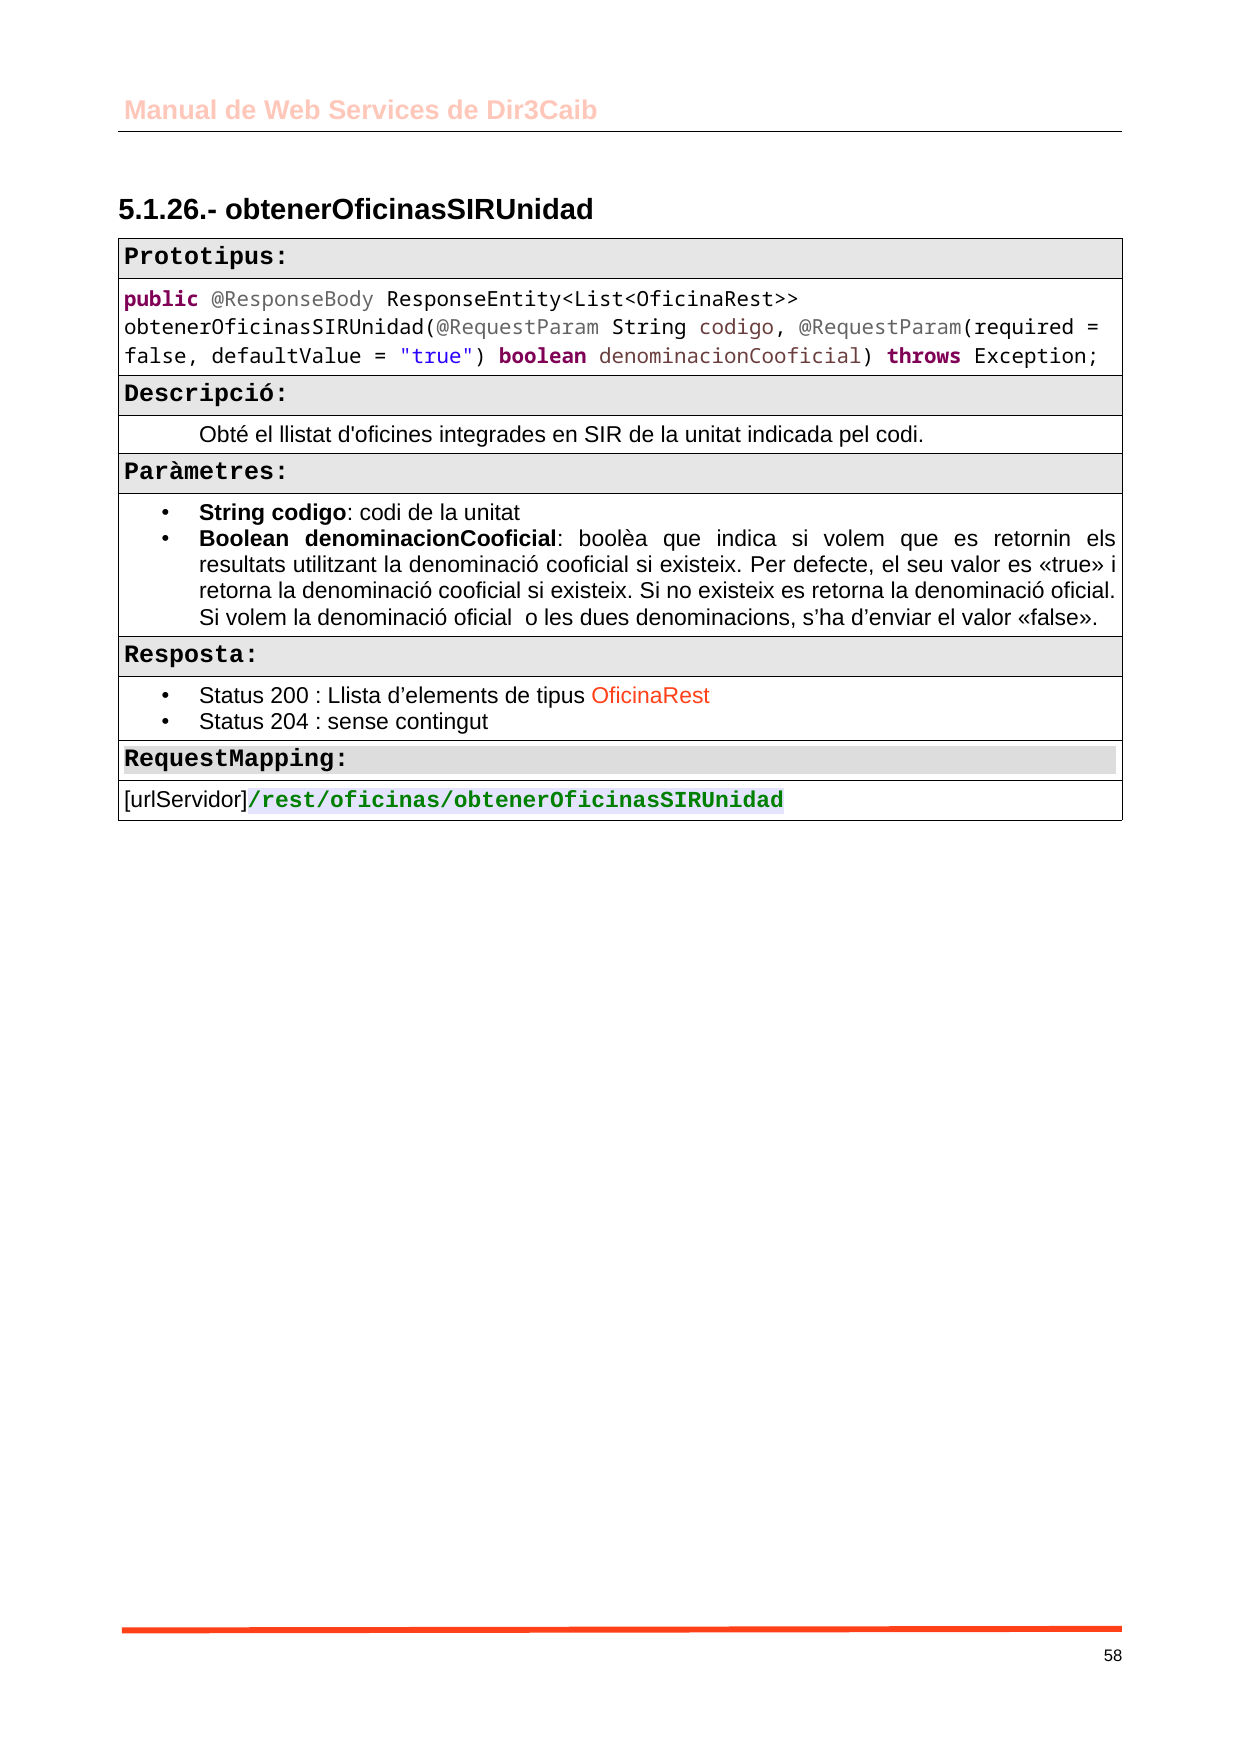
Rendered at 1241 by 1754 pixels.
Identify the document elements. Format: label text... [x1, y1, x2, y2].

table_cell RequestMapping: [119, 741, 1122, 780]
table_cell Resposta: [119, 637, 1122, 676]
table_header Prototipus: [119, 239, 1122, 278]
table_cell Obté el llistat d'oficines integrades en SIR de la unitat indicada pel codi. [119, 416, 1122, 453]
table_cell Paràmetres: [119, 454, 1122, 493]
table_cell public @ResponseBody ResponseEntity<List<OficinaRest>> obtenerOficinasSIRUnidad(@RequestParam String codigo, @RequestParam(required = false, defaultValue = "true") boolean denominacionCooficial) throws Exception; [119, 279, 1122, 375]
table_cell String codigo: codi de la unitat Boolean denominacionCooficial: boolèa que indica si volem que es retornin els resultats utilitzant la denominació cooficial si existeix. Per defecte, el seu valor es «true» i retorna la denominació cooficial si existeix. Si no existeix es retorna la denominació oficial. Si volem la denominació oficial o les dues denominacions, s’ha d’enviar el valor «false». [119, 494, 1122, 636]
table_cell Descripció: [119, 376, 1122, 415]
subtitle obtenerOficinasSIRUnidad [118, 192, 1122, 226]
table_cell [urlServidor]/rest/oficinas/obtenerOficinasSIRUnidad [119, 781, 1122, 820]
table_cell Status 200 : Llista d’elements de tipus OficinaRest Status 204 : sense contingut [119, 677, 1122, 740]
